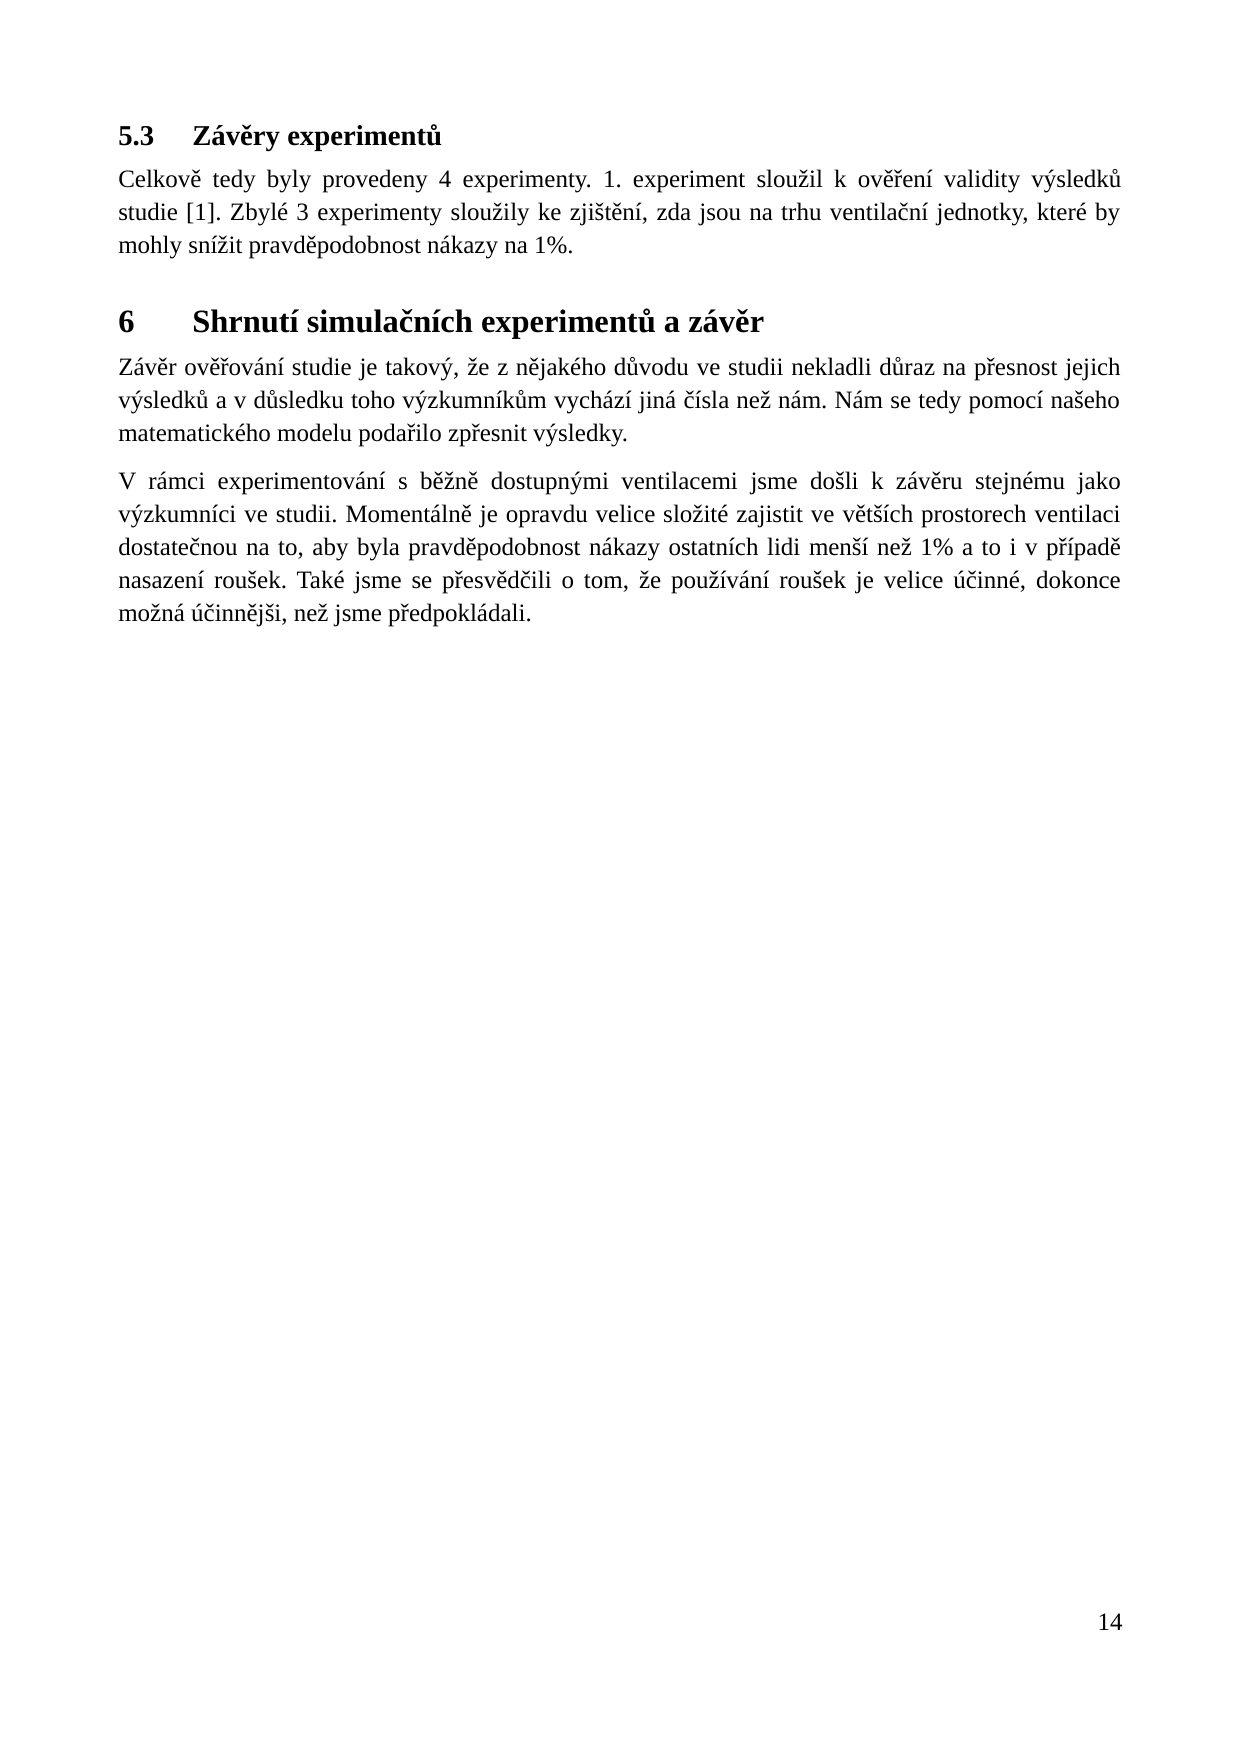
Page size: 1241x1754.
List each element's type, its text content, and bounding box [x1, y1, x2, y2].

subtitle Závěry experimentů [118, 118, 1122, 151]
text Závěr ověřování studie je takový, že z nějakého důvodu ve studii nekladli důraz na přesnost jejich výsledků a v důsledku toho výzkumníkům vychází jiná čísla než nám. Nám se tedy pomocí našeho matematického modelu podařilo zpřesnit výsledky. [118, 352, 1122, 447]
text Celkově tedy byly provedeny 4 experimenty. 1. experiment sloužil k ověření validity výsledků studie [1]. Zbylé 3 experimenty sloužily ke zjištění, zda jsou na trhu ventilační jednotky, které by mohly snížit pravděpodobnost nákazy na 1%. [118, 164, 1122, 258]
subtitle Shrnutí simulačních experimentů a závěr [118, 302, 1122, 340]
text V rámci experimentování s běžně dostupnými ventilacemi jsme došli k závěru stejnému jako výzkumníci ve studii. Momentálně je opravdu velice složité zajistit ve větších prostorech ventilaci dostatečnou na to, aby byla pravděpodobnost nákazy ostatních lidi menší než 1% a to i v případě nasazení roušek. Také jsme se přesvědčili o tom, že používání roušek je velice účinné, dokonce možná účinnějši, než jsme předpokládali. [118, 466, 1122, 627]
